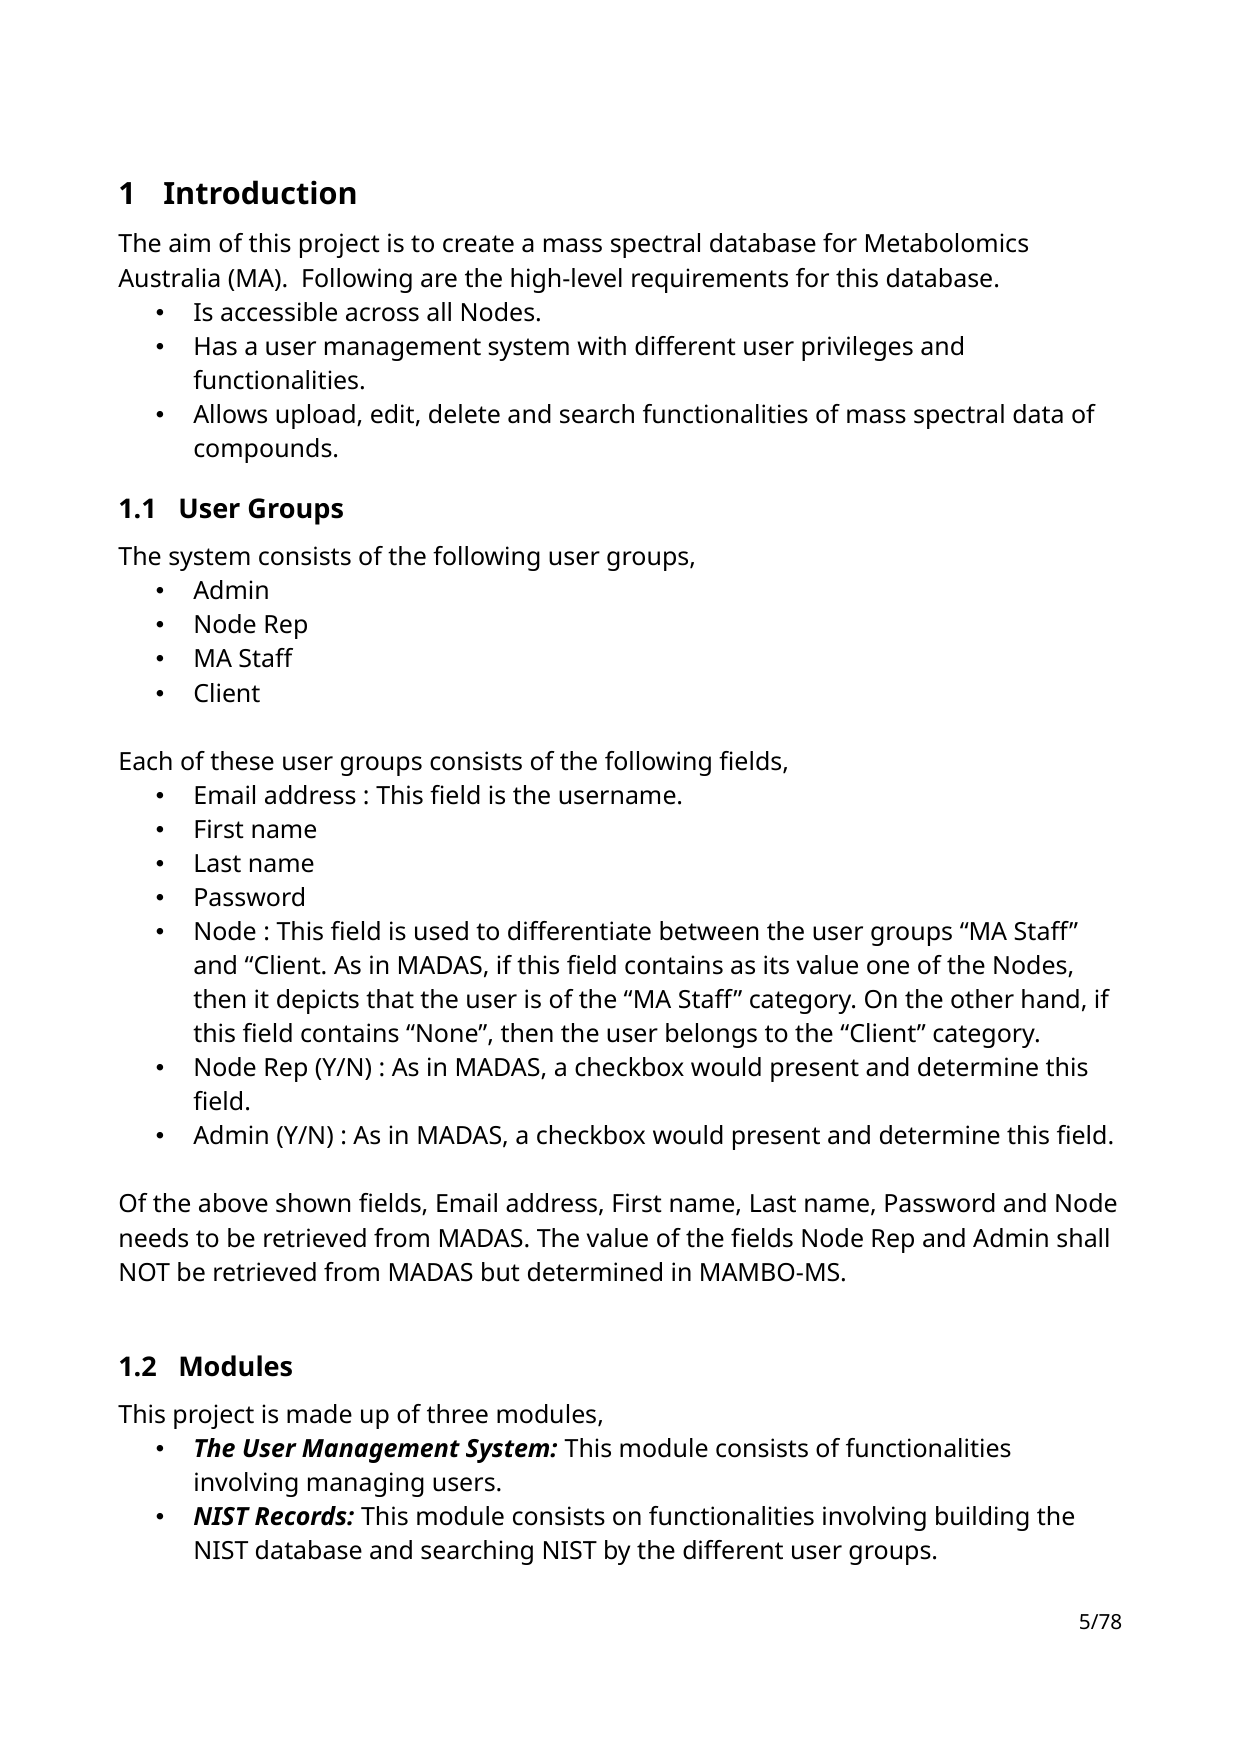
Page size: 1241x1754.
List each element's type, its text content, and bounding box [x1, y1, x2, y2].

subtitle Modules [118, 1347, 1122, 1384]
list Admin (Y/N) : As in MADAS, a checkbox would present and determine this field. [156, 1118, 1122, 1152]
subtitle Introduction [118, 172, 1122, 214]
text This project is made up of three modules, [118, 1397, 1122, 1431]
list Password [156, 879, 1122, 914]
list First name [156, 811, 1122, 846]
list Has a user management system with different user privileges and functionalities. [156, 328, 1122, 396]
list Node Rep [156, 607, 1122, 641]
list Client [156, 675, 1122, 709]
list Node : This field is used to differentiate between the user groups “MA Staff” and “Client. As in MADAS, if this field contains as its value one of the Nodes, then it depicts that the user is of the “MA Staff” category. On the other hand, if this field contains “None”, then the user belongs to the “Client” category. [156, 914, 1122, 1050]
list The User Management System: This module consists of functionalities involving managing users. [156, 1431, 1122, 1499]
text Of the above shown fields, Email address, First name, Last name, Password and Node needs to be retrieved from MADAS. The value of the fields Node Rep and Admin shall NOT be retrieved from MADAS but determined in MAMBO-MS. [118, 1186, 1122, 1288]
subtitle User Groups [118, 489, 1122, 526]
text Each of these user groups consists of the following fields, [118, 743, 1122, 777]
list Admin [156, 573, 1122, 607]
list Node Rep (Y/N) : As in MADAS, a checkbox would present and determine this field. [156, 1050, 1122, 1118]
list Last name [156, 846, 1122, 879]
list Is accessible across all Nodes. [156, 294, 1122, 328]
list MA Staff [156, 641, 1122, 675]
list Allows upload, edit, delete and search functionalities of mass spectral data of compounds. [156, 396, 1122, 464]
text The aim of this project is to create a mass spectral database for Metabolomics Australia (MA). Following are the high-level requirements for this database. [118, 226, 1122, 294]
list NIST Records: This module consists on functionalities involving building the NIST database and searching NIST by the different user groups. [156, 1499, 1122, 1567]
list Email address : This field is the username. [156, 777, 1122, 811]
text The system consists of the following user groups, [118, 539, 1122, 573]
